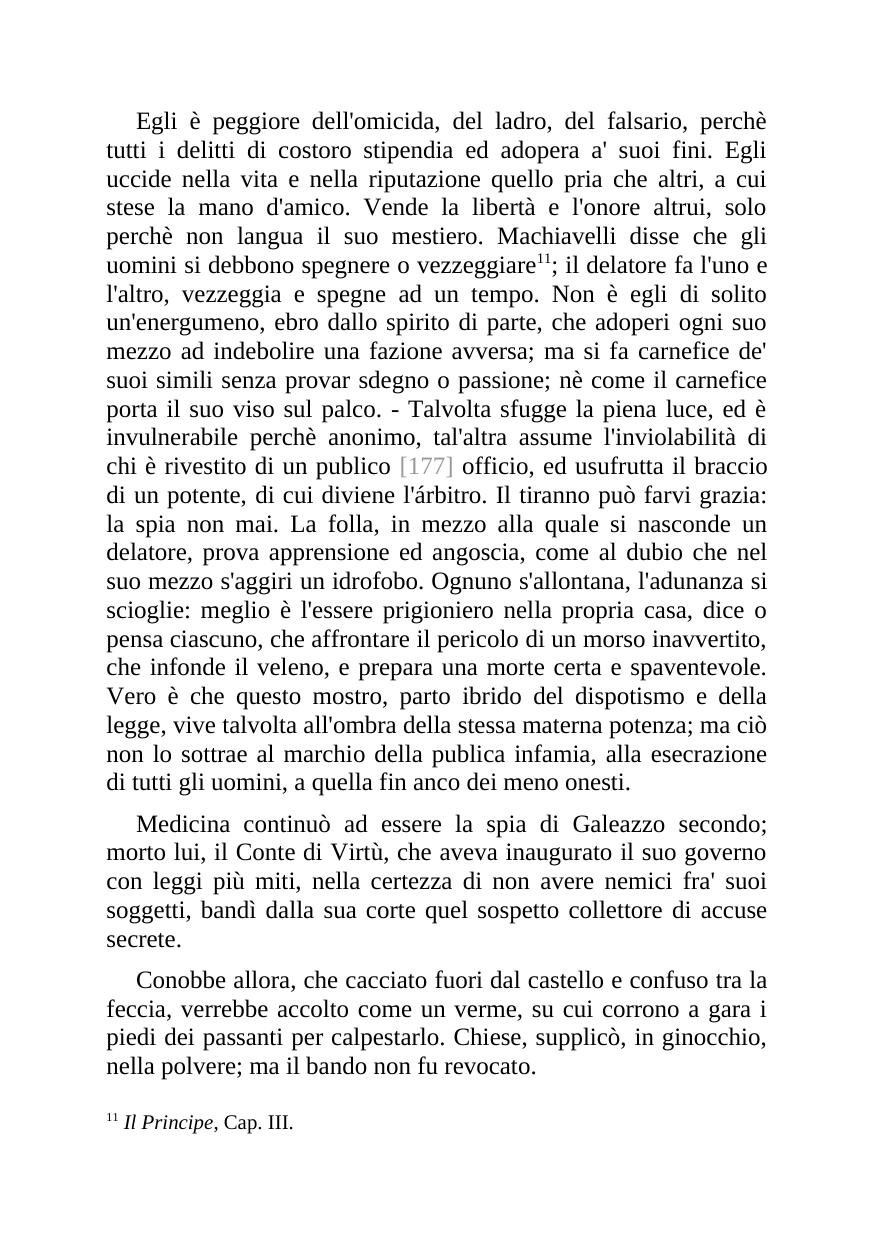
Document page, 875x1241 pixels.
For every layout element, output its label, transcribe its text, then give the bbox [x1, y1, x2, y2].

text Il Principe, Cap. III. [106, 1110, 768, 1134]
text Medicina continuò ad essere la spia di Galeazzo secondo; morto lui, il Conte di Virtù, che aveva inaugurato il suo governo con leggi più miti, nella certezza di non avere nemici fra' suoi soggetti, bandì dalla sua corte quel sospetto collettore di accuse secrete. [106, 809, 768, 952]
text Conobbe allora, che cacciato fuori dal castello e confuso tra la feccia, verrebbe accolto come un verme, su cui corrono a gara i piedi dei passanti per calpestarlo. Chiese, supplicò, in ginocchio, nella polvere; ma il bando non fu revocato. [106, 965, 768, 1080]
text Egli è peggiore dell'omicida, del ladro, del falsario, perchè tutti i delitti di costoro stipendia ed adopera a' suoi fini. Egli uccide nella vita e nella riputazione quello pria che altri, a cui stese la mano d'amico. Vende la libertà e l'onore altrui, solo perchè non langua il suo mestiero. Machiavelli disse che gli uomini si debbono spegnere o vezzeggiare; il delatore fa l'uno e l'altro, vezzeggia e spegne ad un tempo. Non è egli di solito un'energumeno, ebro dallo spirito di parte, che adoperi ogni suo mezzo ad indebolire una fazione avversa; ma si fa carnefice de' suoi simili senza provar sdegno o passione; nè come il carnefice porta il suo viso sul palco. - Talvolta sfugge la piena luce, ed è invulnerabile perchè anonimo, tal'altra assume l'inviolabilità di chi è rivestito di un publico [177] officio, ed usufrutta il braccio di un potente, di cui diviene l'árbitro. Il tiranno può farvi grazia: la spia non mai. La folla, in mezzo alla quale si nasconde un delatore, prova apprensione ed angoscia, come al dubio che nel suo mezzo s'aggiri un idrofobo. Ognuno s'allontana, l'adunanza si scioglie: meglio è l'essere prigioniero nella propria casa, dice o pensa ciascuno, che affrontare il pericolo di un morso inavvertito, che infonde il veleno, e prepara una morte certa e spaventevole. Vero è che questo mostro, parto ibrido del dispotismo e della legge, vive talvolta all'ombra della stessa materna potenza; ma ciò non lo sottrae al marchio della publica infamia, alla esecrazione di tutti gli uomini, a quella fin anco dei meno onesti. [106, 106, 768, 796]
